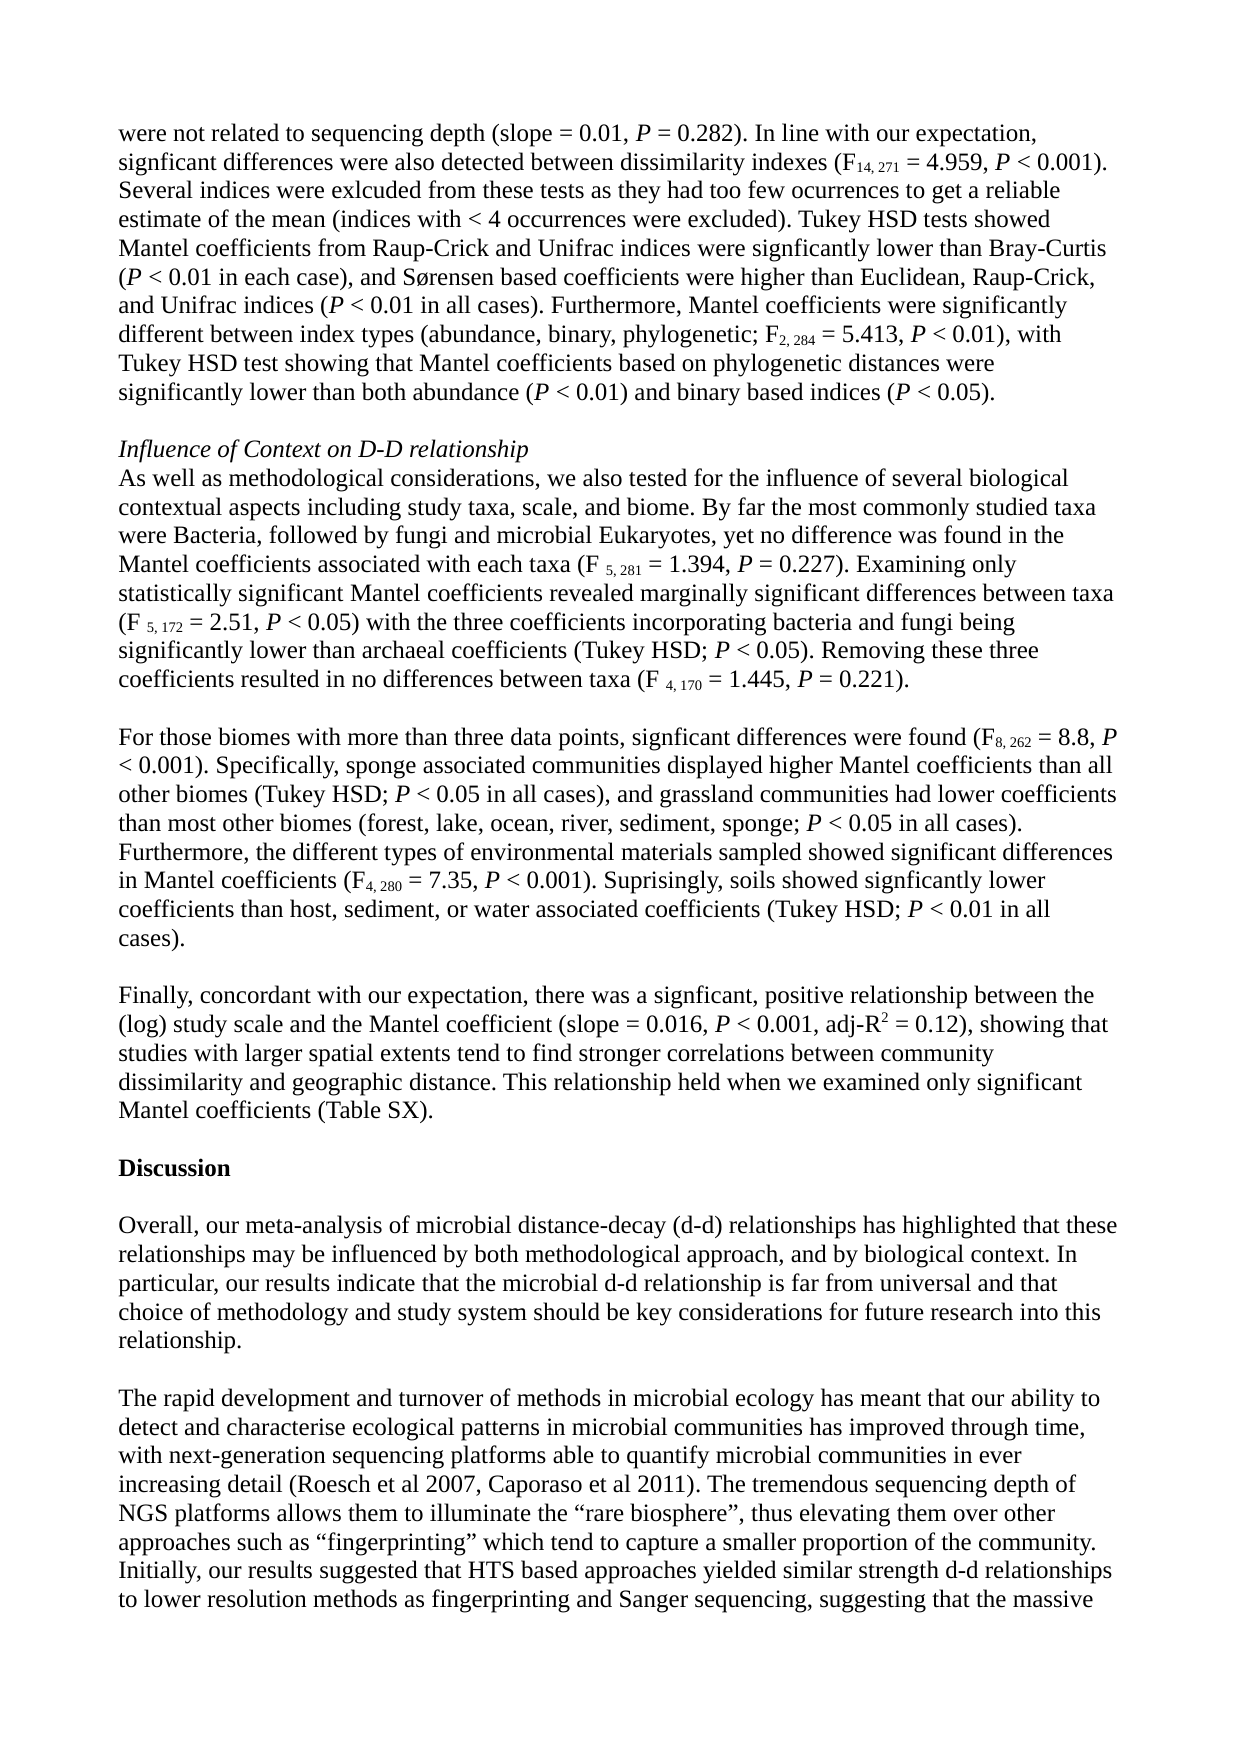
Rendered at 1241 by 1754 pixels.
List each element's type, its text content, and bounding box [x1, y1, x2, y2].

text The rapid development and turnover of methods in microbial ecology has meant that our ability to detect and characterise ecological patterns in microbial communities has improved through time, with next-generation sequencing platforms able to quantify microbial communities in ever increasing detail (Roesch et al 2007, Caporaso et al 2011). The tremendous sequencing depth of NGS platforms allows them to illuminate the “rare biosphere”, thus elevating them over other approaches such as “fingerprinting” which tend to capture a smaller proportion of the community. Initially, our results suggested that HTS based approaches yielded similar strength d-d relationships to lower resolution methods as fingerprinting and Sanger sequencing, suggesting that the massive [118, 1383, 1122, 1613]
text Influence of Context on D-D relationship [118, 434, 1122, 463]
text For those biomes with more than three data points, signficant differences were found (F8, 262 = 8.8, P < 0.001). Specifically, sponge associated communities displayed higher Mantel coefficients than all other biomes (Tukey HSD; P < 0.05 in all cases), and grassland communities had lower coefficients than most other biomes (forest, lake, ocean, river, sediment, sponge; P < 0.05 in all cases). Furthermore, the different types of environmental materials sampled showed significant differences in Mantel coefficients (F4, 280 = 7.35, P < 0.001). Suprisingly, soils showed signficantly lower coefficients than host, sediment, or water associated coefficients (Tukey HSD; P < 0.01 in all cases). [118, 722, 1122, 952]
text Discussion [118, 1153, 1122, 1182]
text As well as methodological considerations, we also tested for the influence of several biological contextual aspects including study taxa, scale, and biome. By far the most commonly studied taxa were Bacteria, followed by fungi and microbial Eukaryotes, yet no difference was found in the Mantel coefficients associated with each taxa (F 5, 281 = 1.394, P = 0.227). Examining only statistically significant Mantel coefficients revealed marginally significant differences between taxa (F 5, 172 = 2.51, P < 0.05) with the three coefficients incorporating bacteria and fungi being significantly lower than archaeal coefficients (Tukey HSD; P < 0.05). Removing these three coefficients resulted in no differences between taxa (F 4, 170 = 1.445, P = 0.221). [118, 463, 1122, 693]
text Overall, our meta-analysis of microbial distance-decay (d-d) relationships has highlighted that these relationships may be influenced by both methodological approach, and by biological context. In particular, our results indicate that the microbial d-d relationship is far from universal and that choice of methodology and study system should be key considerations for future research into this relationship. [118, 1211, 1122, 1354]
text Finally, concordant with our expectation, there was a signficant, positive relationship between the (log) study scale and the Mantel coefficient (slope = 0.016, P < 0.001, adj-R2 = 0.12), showing that studies with larger spatial extents tend to find stronger correlations between community dissimilarity and geographic distance. This relationship held when we examined only significant Mantel coefficients (Table SX). [118, 981, 1122, 1124]
text were not related to sequencing depth (slope = 0.01, P = 0.282). In line with our expectation, signficant differences were also detected between dissimilarity indexes (F14, 271 = 4.959, P < 0.001). Several indices were exlcuded from these tests as they had too few ocurrences to get a reliable estimate of the mean (indices with < 4 occurrences were excluded). Tukey HSD tests showed Mantel coefficients from Raup-Crick and Unifrac indices were signficantly lower than Bray-Curtis (P < 0.01 in each case), and Sørensen based coefficients were higher than Euclidean, Raup-Crick, and Unifrac indices (P < 0.01 in all cases). Furthermore, Mantel coefficients were significantly different between index types (abundance, binary, phylogenetic; F2, 284 = 5.413, P < 0.01), with Tukey HSD test showing that Mantel coefficients based on phylogenetic distances were significantly lower than both abundance (P < 0.01) and binary based indices (P < 0.05). [118, 118, 1122, 406]
